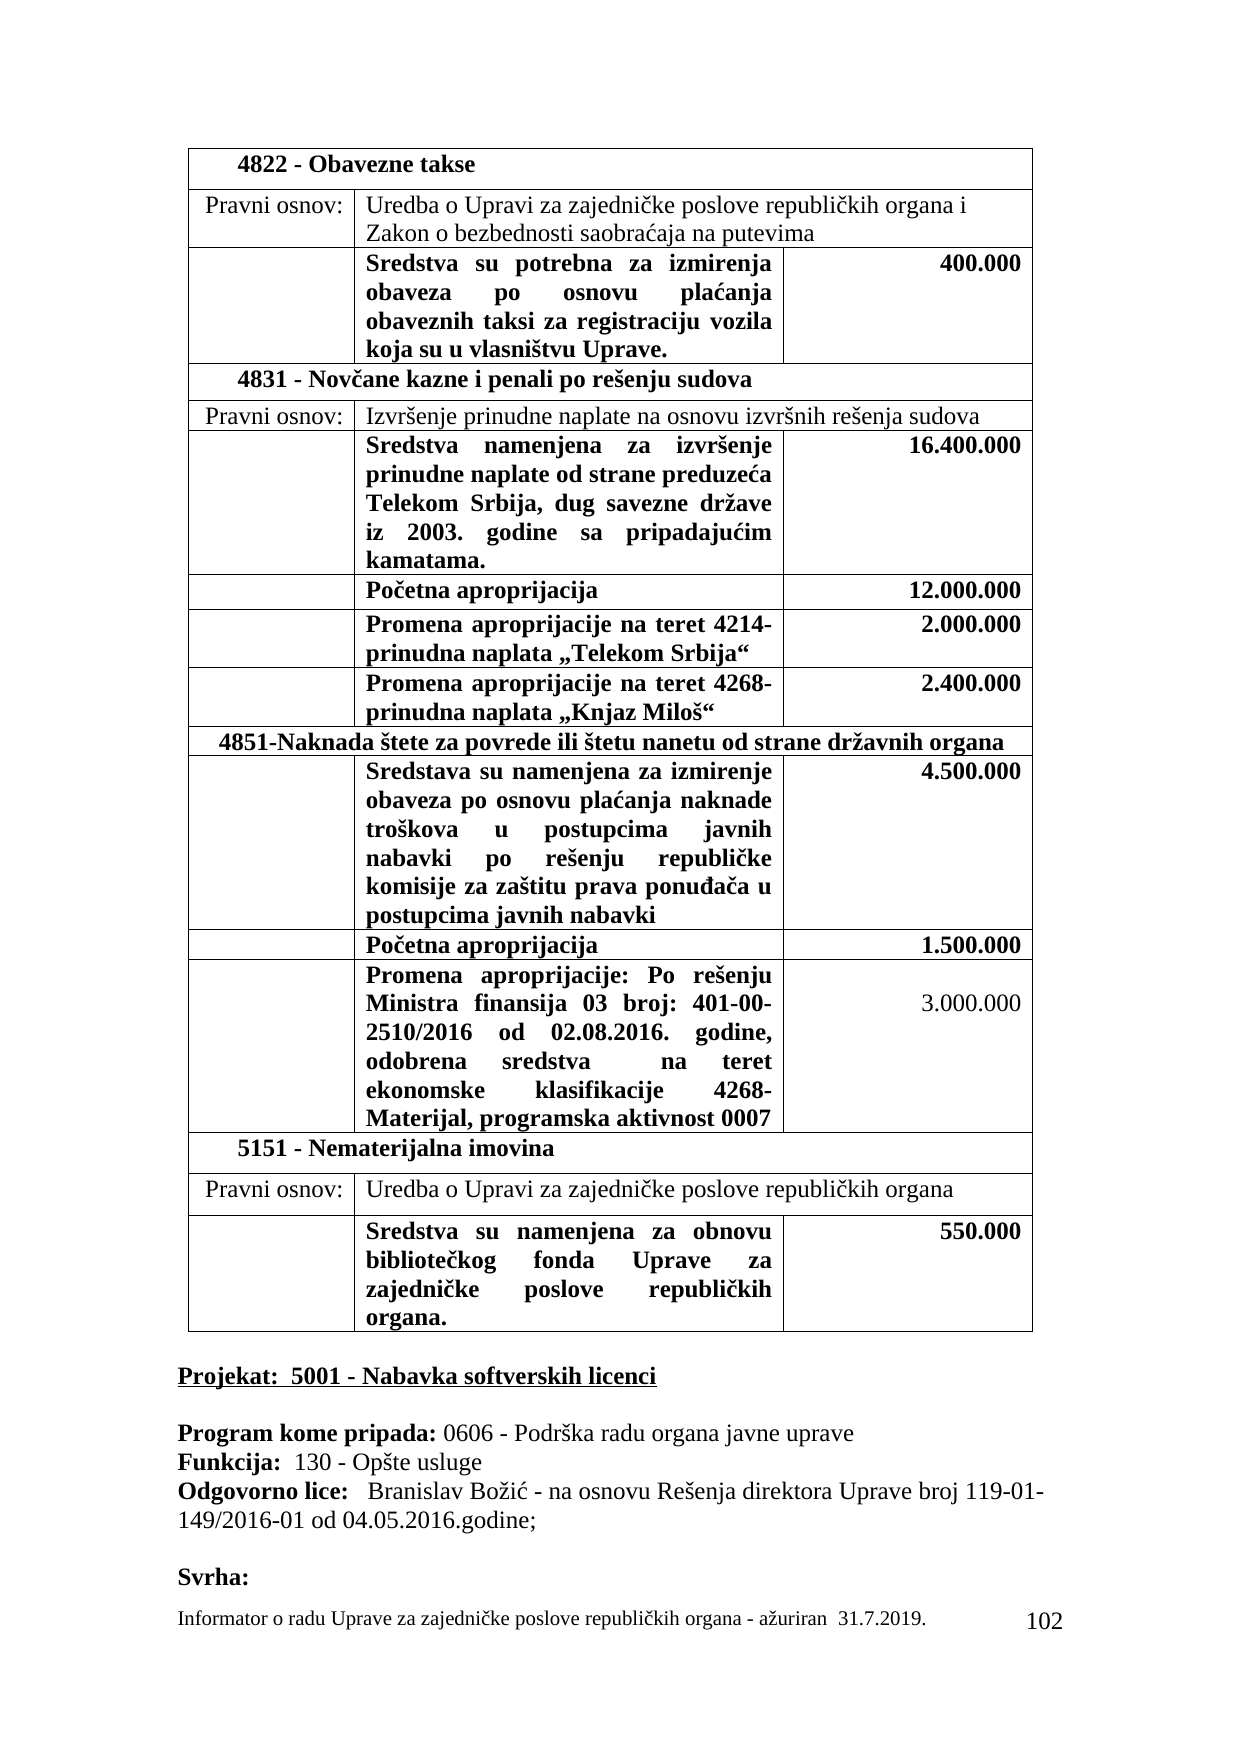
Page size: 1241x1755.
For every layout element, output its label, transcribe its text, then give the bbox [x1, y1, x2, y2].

table_cell [189, 930, 354, 959]
table_cell Sredstva su potrebna za izmirenja obaveza po osnovu plaćanja obaveznih taksi za registraciju vozila koja su u vlasništvu Uprave. [355, 248, 783, 363]
text Program kome pripada: 0606 - Podrška radu organa javne uprave Funkcija: 130 - Opšte usluge Odgovorno lice: Branislav Božić - na osnovu Rešenja direktora Uprave broj 119-01-149/2016-01 od 04.05.2016.godine; [177, 1390, 1063, 1533]
table_cell 3.000.000 [784, 960, 1032, 1132]
table_cell [1033, 430, 1074, 574]
table_cell [189, 960, 354, 1132]
table_cell [1033, 574, 1074, 608]
table_cell 16.400.000 [784, 431, 1032, 574]
text Projekat: 5001 - Nabavka softverskih licenci [177, 1361, 1063, 1390]
table_cell Pravni osnov: [189, 1174, 354, 1215]
table_cell Sredstava su namenjena za izmirenje obaveza po osnovu plaćanja naknade troškova u postupcima javnih nabavki po rešenju republičke komisije za zaštitu prava ponuđača u postupcima javnih nabavki [355, 756, 783, 929]
table_cell [1033, 363, 1074, 400]
table_cell Promena aproprijacije: Po rešenju Ministra finansija 03 broj: 401-00-2510/2016 od 02.08.2016. godine, odobrena sredstva na teret ekonomske klasifikacije 4268-Materijal, programska aktivnost 0007 [355, 960, 783, 1132]
table_cell 2.000.000 [784, 610, 1032, 667]
table_cell Izvršenje prinudne naplate na osnovu izvršnih rešenja sudova [355, 401, 1032, 429]
table_cell Početna aproprijacija [355, 575, 783, 608]
table_cell 550.000 [784, 1216, 1032, 1331]
table_cell Promena aproprijacije na teret 4214-prinudna naplata „Telekom Srbija“ [355, 610, 783, 667]
table_cell 4.500.000 [784, 756, 1032, 929]
table_cell 400.000 [784, 248, 1032, 363]
table_cell [189, 1216, 354, 1331]
table_cell [189, 431, 354, 574]
table_cell [1033, 929, 1074, 959]
table_cell Sredstva su namenjena za obnovu bibliotečkog fonda Uprave za zajedničke poslove republičkih organa. [355, 1216, 783, 1331]
table_cell [1033, 148, 1074, 189]
table_cell 12.000.000 [784, 575, 1032, 608]
table_cell [1033, 1173, 1074, 1215]
table_cell Sredstva namenjena za izvršenje prinudne naplate od strane preduzeća Telekom Srbija, dug savezne države iz 2003. godine sa pripadajućim kamatama. [355, 431, 783, 574]
table_cell 2.400.000 [784, 668, 1032, 726]
table_cell 4822 - Obavezne takse [189, 149, 1032, 189]
table_cell [189, 668, 354, 726]
table_cell [189, 610, 354, 667]
table_cell [1033, 1215, 1074, 1331]
table_cell 4851-Naknada štete za povrede ili štetu nanetu od strane državnih organa [189, 727, 1032, 755]
table_cell [1033, 247, 1074, 363]
table_cell [1033, 400, 1074, 429]
table_cell 5151 - Nematerijalna imovina [189, 1133, 1032, 1173]
table_cell Pravni osnov: [189, 401, 354, 429]
table_cell 4831 - Novčane kazne i penali po rešenju sudova [189, 364, 1032, 400]
table_cell [1033, 726, 1074, 755]
table_cell Promena aproprijacije na teret 4268-prinudna naplata „Knjaz Miloš“ [355, 668, 783, 726]
table_cell Uredba o Upravi za zajedničke poslove republičkih organa i Zakon o bezbednosti saobraćaja na putevima [355, 190, 1032, 247]
table_cell [1033, 609, 1074, 667]
table_cell 1.500.000 [784, 930, 1032, 959]
table_cell Uredba o Upravi za zajedničke poslove republičkih organa [355, 1174, 1032, 1215]
text Svrha: [177, 1533, 1063, 1591]
table_cell [189, 575, 354, 608]
table_cell Početna aproprijacija [355, 930, 783, 959]
table_cell [189, 756, 354, 929]
table_cell [1033, 755, 1074, 929]
table_cell Pravni osnov: [189, 190, 354, 247]
table_cell [1033, 1132, 1074, 1173]
table_cell [1033, 667, 1074, 726]
table_cell [189, 248, 354, 363]
table_cell [1033, 189, 1074, 247]
table_cell [1033, 959, 1074, 1132]
